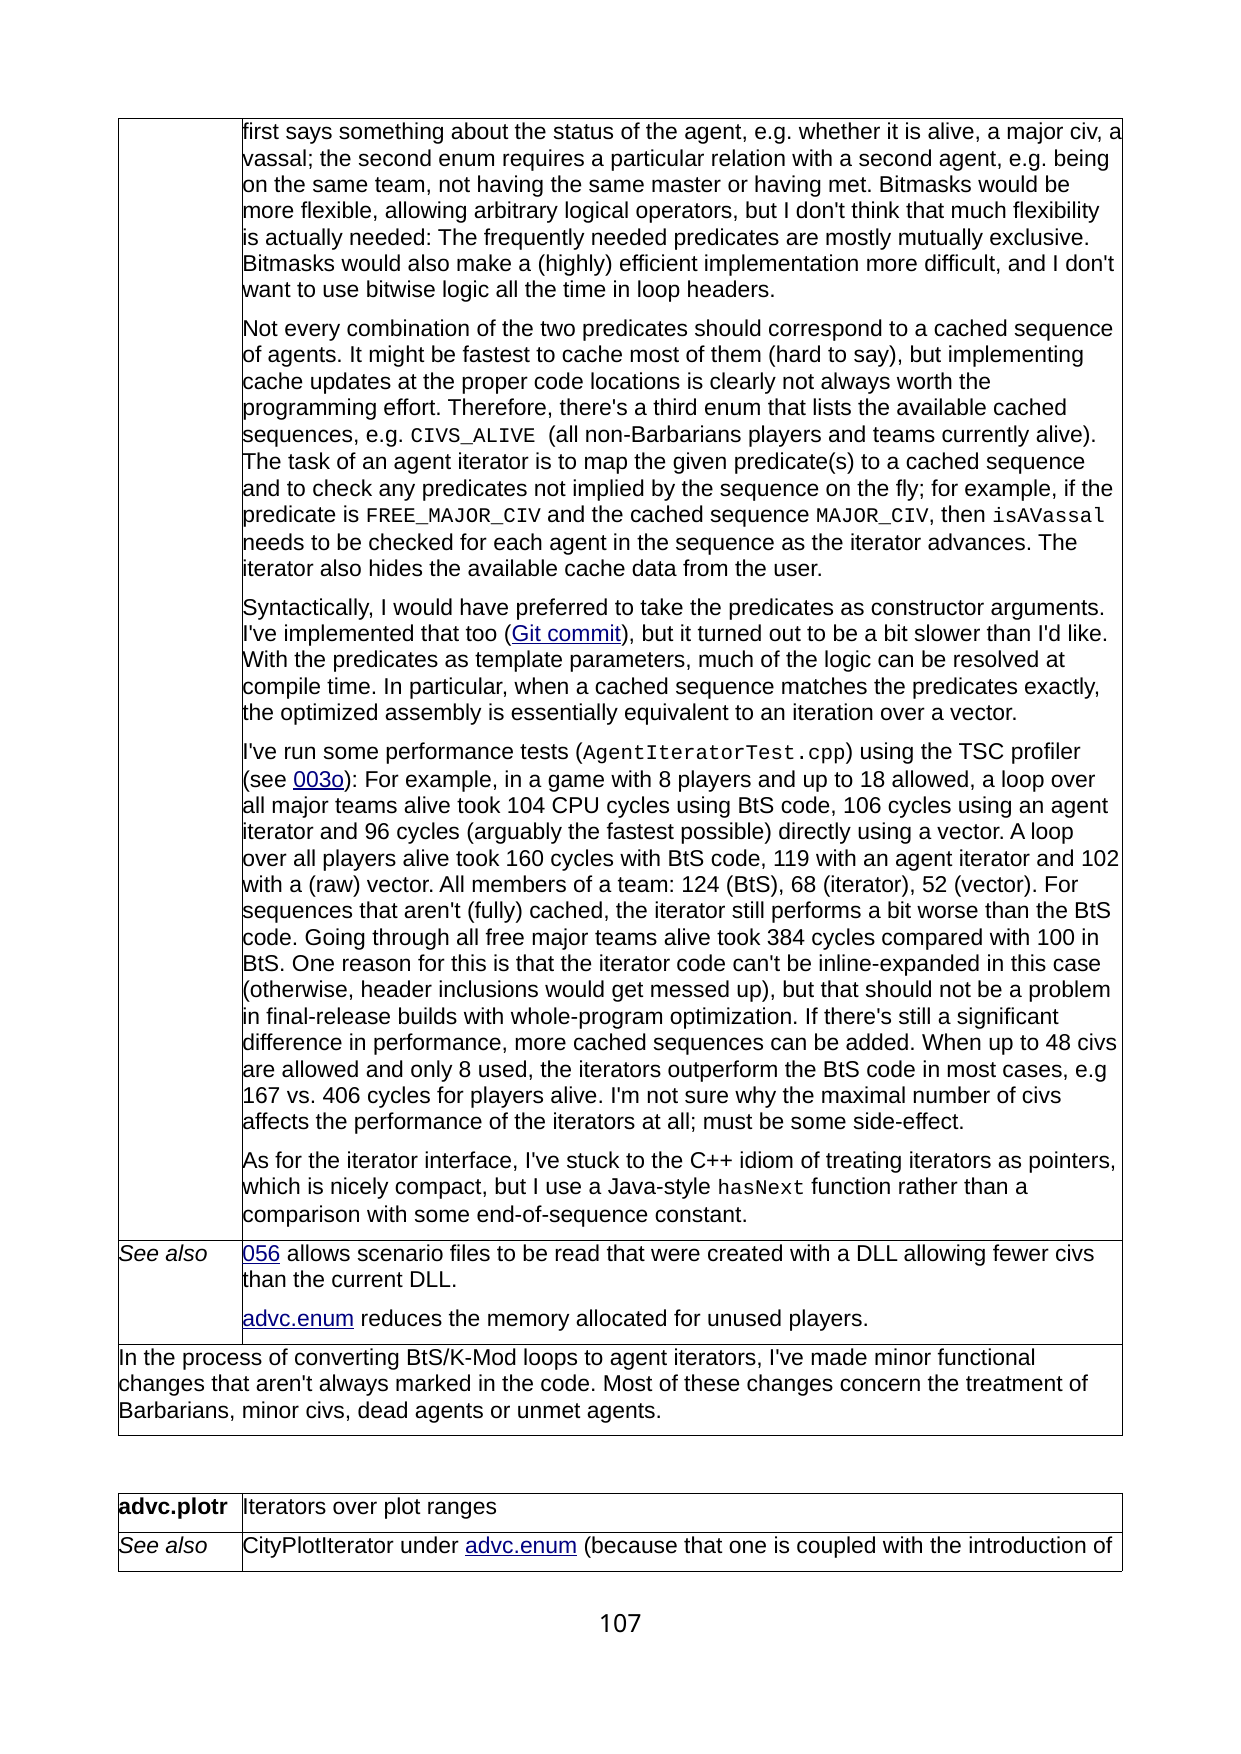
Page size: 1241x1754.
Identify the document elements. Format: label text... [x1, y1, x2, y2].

table_cell In the process of converting BtS/K-Mod loops to agent iterators, I've made minor functional changes that aren't always marked in the code. Most of these changes concern the treatment of Barbarians, minor civs, dead agents or unmet agents. [119, 1345, 1122, 1435]
table_header advc.plotr [119, 1494, 242, 1532]
table_cell [119, 119, 242, 1240]
table_cell See also [119, 1241, 242, 1344]
table_cell first says something about the status of the agent, e.g. whether it is alive, a major civ, a vassal; the second enum requires a particular relation with a second agent, e.g. being on the same team, not having the same master or having met. Bitmasks would be more flexible, allowing arbitrary logical operators, but I don't think that much flexibility is actually needed: The frequently needed predicates are mostly mutually exclusive. Bitmasks would also make a (highly) efficient implementation more difficult, and I don't want to use bitwise logic all the time in loop headers. Not every combination of the two predicates should correspond to a cached sequence of agents. It might be fastest to cache most of them (hard to say), but implementing cache updates at the proper code locations is clearly not always worth the programming effort. Therefore, there's a third enum that lists the available cached sequences, e.g. CIVS_ALIVE (all non-Barbarians players and teams currently alive). The task of an agent iterator is to map the given predicate(s) to a cached sequence and to check any predicates not implied by the sequence on the fly; for example, if the predicate is FREE_MAJOR_CIV and the cached sequence MAJOR_CIV, then isAVassal needs to be checked for each agent in the sequence as the iterator advances. The iterator also hides the available cache data from the user. Syntactically, I would have preferred to take the predicates as constructor arguments. I've implemented that too (Git commit), but it turned out to be a bit slower than I'd like. With the predicates as template parameters, much of the logic can be resolved at compile time. In particular, when a cached sequence matches the predicates exactly, the optimized assembly is essentially equivalent to an iteration over a vector. I've run some performance tests (AgentIteratorTest.cpp) using the TSC profiler (see 003o): For example, in a game with 8 players and up to 18 allowed, a loop over all major teams alive took 104 CPU cycles using BtS code, 106 cycles using an agent iterator and 96 cycles (arguably the fastest possible) directly using a vector. A loop over all players alive took 160 cycles with BtS code, 119 with an agent iterator and 102 with a (raw) vector. All members of a team: 124 (BtS), 68 (iterator), 52 (vector). For sequences that aren't (fully) cached, the iterator still performs a bit worse than the BtS code. Going through all free major teams alive took 384 cycles compared with 100 in BtS. One reason for this is that the iterator code can't be inline-expanded in this case (otherwise, header inclusions would get messed up), but that should not be a problem in final-release builds with whole-program optimization. If there's still a significant difference in performance, more cached sequences can be added. When up to 48 civs are allowed and only 8 used, the iterators outperform the BtS code in most cases, e.g 167 vs. 406 cycles for players alive. I'm not sure why the maximal number of civs affects the performance of the iterators at all; must be some side-effect. As for the iterator interface, I've stuck to the C++ idiom of treating iterators as pointers, which is nicely compact, but I use a Java-style hasNext function rather than a comparison with some end-of-sequence constant. [243, 119, 1122, 1240]
table_cell See also [119, 1533, 242, 1571]
table_cell CityPlotIterator under advc.enum (because that one is coupled with the introduction of [243, 1533, 1122, 1571]
table_cell 056 allows scenario files to be read that were created with a DLL allowing fewer civs than the current DLL. advc.enum reduces the memory allocated for unused players. [243, 1241, 1122, 1344]
table_header Iterators over plot ranges [243, 1494, 1122, 1532]
